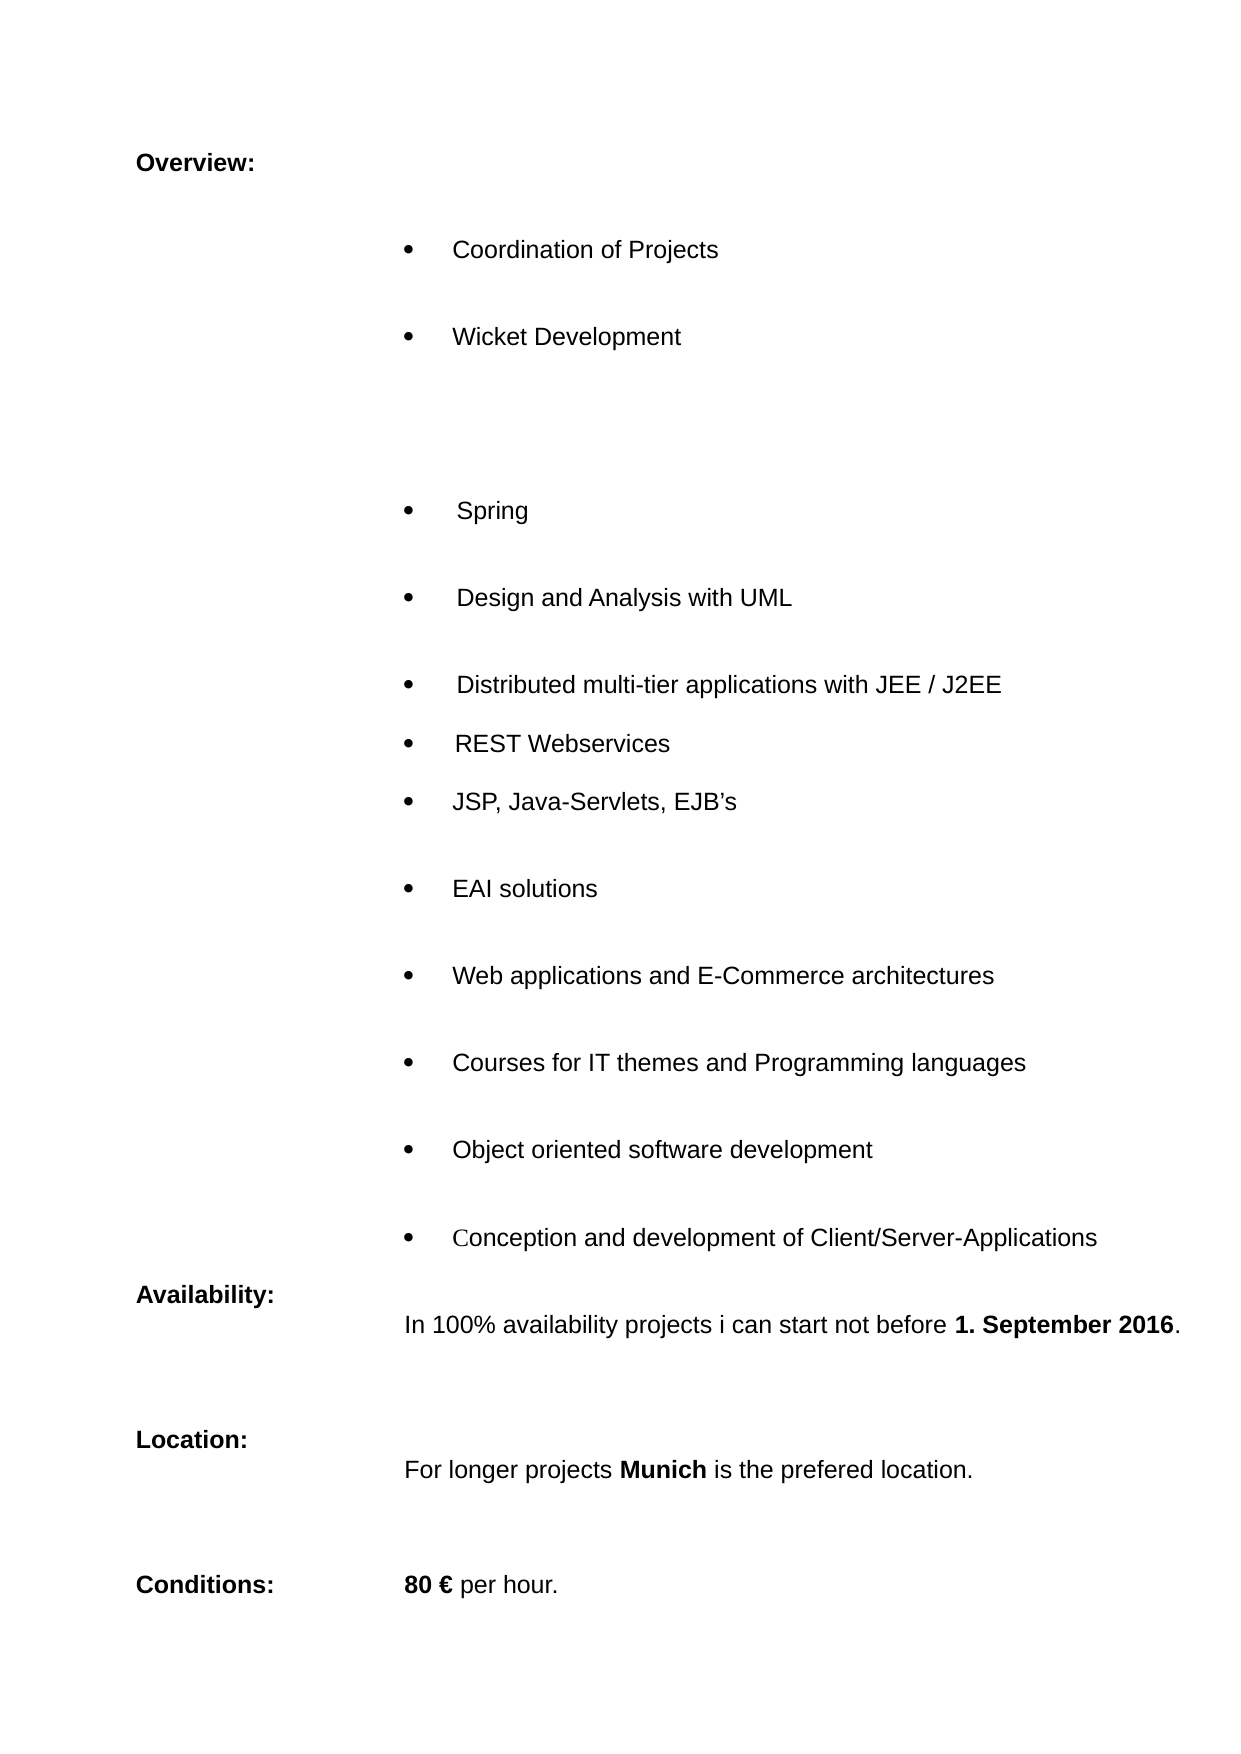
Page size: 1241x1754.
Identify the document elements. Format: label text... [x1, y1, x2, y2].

table_cell Availability: [136, 1281, 404, 1426]
table_cell  Coordination of Projects  Wicket Development  Spring  Design and Analysis with UML  Distributed multi-tier applications with JEE / J2EE REST Webservices  JSP, Java-Servlets, EJB’s  EAI solutions  Web applications and E-Commerce architectures  Courses for IT themes and Programming languages  Object oriented software development  Conception and development of Client/Server-Applications [404, 148, 1209, 1281]
table_cell In 100% availability projects i can start not before 1. September 2016. [404, 1281, 1209, 1426]
table_cell For longer projects Munich is the prefered location. [404, 1426, 1209, 1571]
table_cell Conditions: [136, 1571, 404, 1628]
table_cell Overview: [136, 148, 404, 1281]
table_cell 80 € per hour. [404, 1571, 1209, 1628]
table_cell Location: [136, 1426, 404, 1571]
